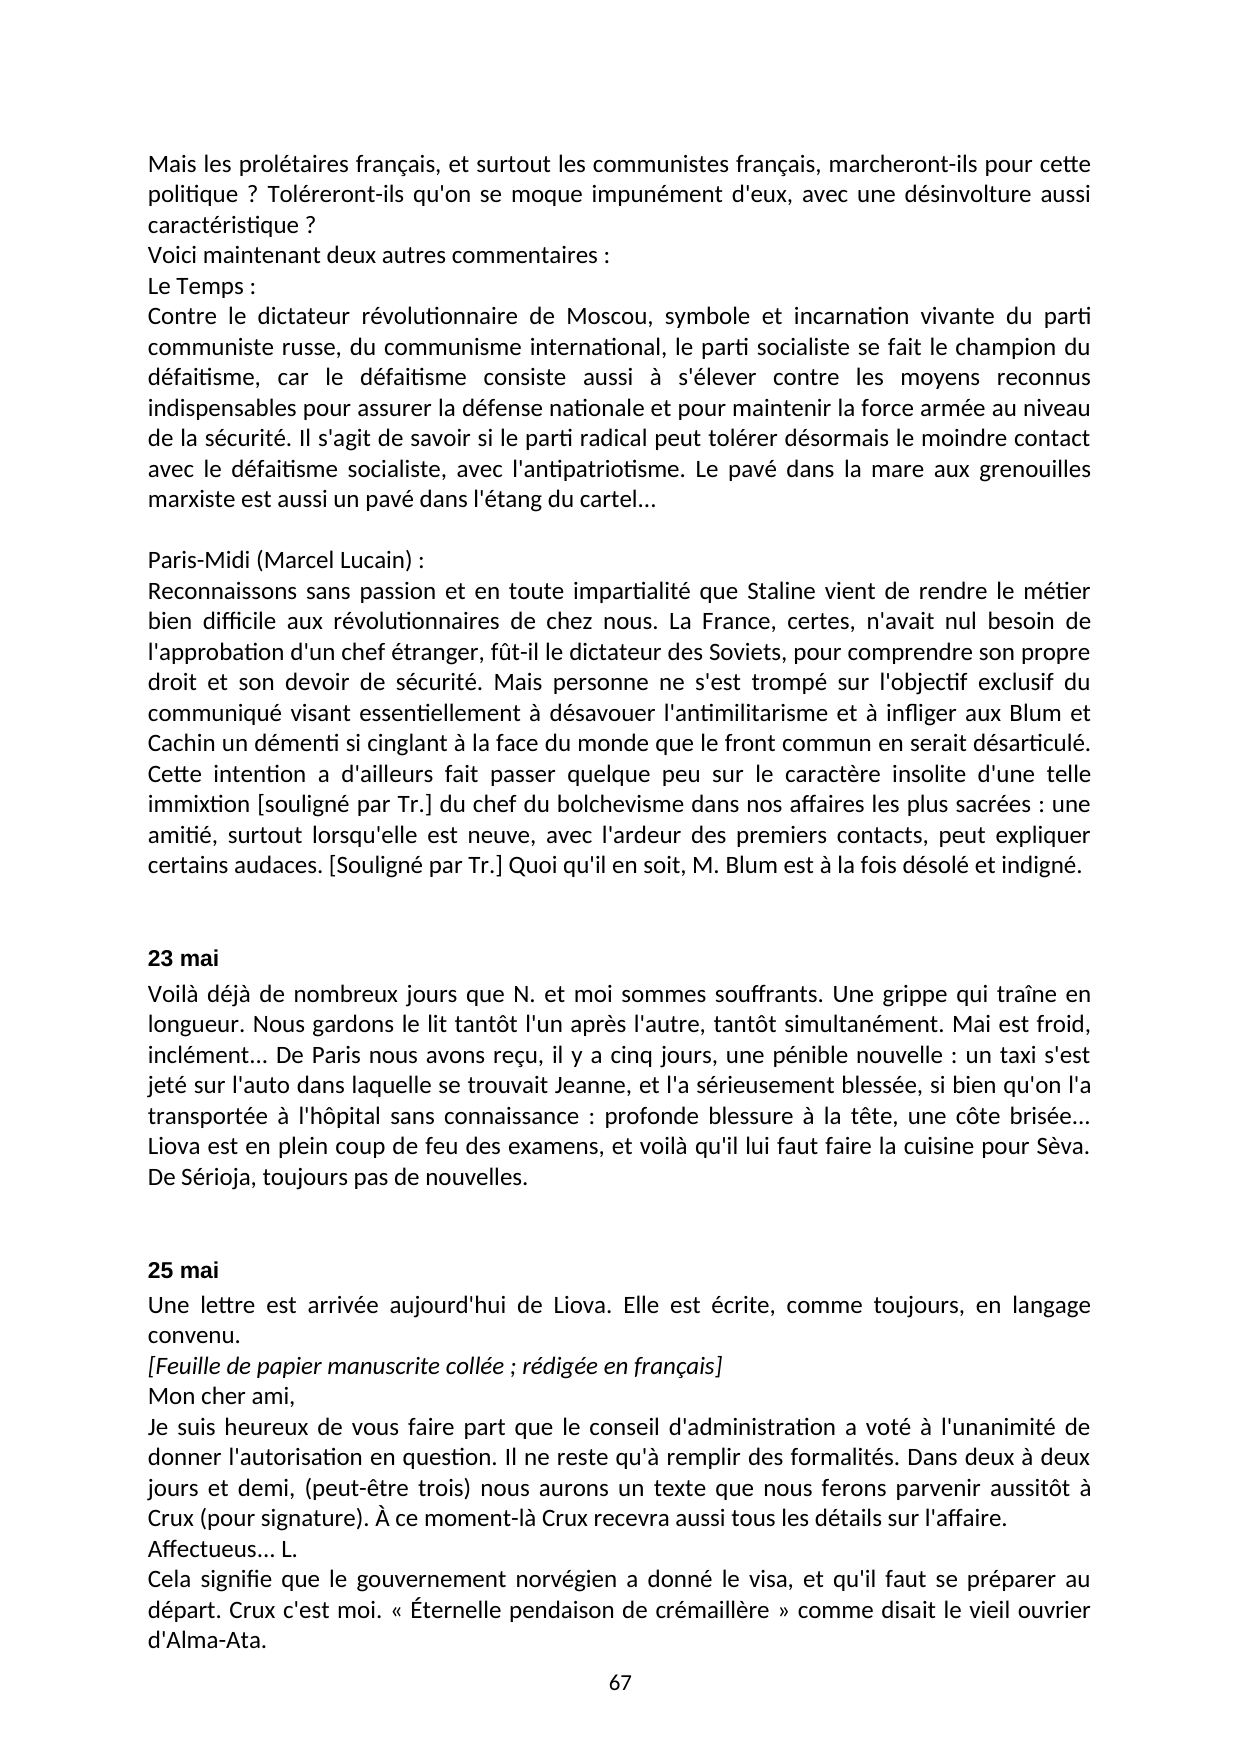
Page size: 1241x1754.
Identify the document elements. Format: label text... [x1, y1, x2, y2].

text Paris-Midi (Marcel Lucain) : [148, 544, 1093, 575]
text Voici maintenant deux autres commentaires : [148, 239, 1093, 270]
text Contre le dictateur révolutionnaire de Moscou, symbole et incarnation vivante du parti communiste russe, du communisme international, le parti socialiste se fait le champion du défaitisme, car le défaitisme consiste aussi à s'élever contre les moyens reconnus indispensables pour assurer la défense nationale et pour maintenir la force armée au niveau de la sécurité. Il s'agit de savoir si le parti radical peut tolérer désormais le moindre contact avec le défaitisme socialiste, avec l'antipatriotisme. Le pavé dans la mare aux grenouilles marxiste est aussi un pavé dans l'étang du cartel... [148, 300, 1093, 514]
text Cela signifie que le gouvernement norvégien a donné le visa, et qu'il faut se préparer au départ. Crux c'est moi. « Éternelle pendaison de crémaillère » comme disait le vieil ouvrier d'Alma-Ata. [148, 1563, 1093, 1655]
text Je suis heureux de vous faire part que le conseil d'administration a voté à l'unanimité de donner l'autorisation en question. Il ne reste qu'à remplir des formalités. Dans deux à deux jours et demi, (peut-être trois) nous aurons un texte que nous ferons parvenir aussitôt à Crux (pour signature). À ce moment-là Crux recevra aussi tous les détails sur l'affaire. [148, 1411, 1093, 1533]
text Une lettre est arrivée aujourd'hui de Liova. Elle est écrite, comme toujours, en langage convenu. [148, 1289, 1093, 1350]
text [Feuille de papier manuscrite collée ; rédigée en français] [148, 1350, 1093, 1380]
text Mais les prolétaires français, et surtout les communistes français, marcheront-ils pour cette politique ? Toléreront-ils qu'on se moque impunément d'eux, avec une désinvolture aussi caractéristique ? [148, 148, 1093, 239]
text Reconnaissons sans passion et en toute impartialité que Staline vient de rendre le métier bien difficile aux révolutionnaires de chez nous. La France, certes, n'avait nul besoin de l'approbation d'un chef étranger, fût-il le dictateur des Soviets, pour comprendre son propre droit et son devoir de sécurité. Mais personne ne s'est trompé sur l'objectif exclusif du communiqué visant essentiellement à désavouer l'antimilitarisme et à infliger aux Blum et Cachin un démenti si cinglant à la face du monde que le front commun en serait désarticulé. Cette intention a d'ailleurs fait passer quelque peu sur le caractère insolite d'une telle immixtion [souligné par Tr.] du chef du bolchevisme dans nos affaires les plus sacrées : une amitié, surtout lorsqu'elle est neuve, avec l'ardeur des premiers contacts, peut expliquer certains audaces. [Souligné par Tr.] Quoi qu'il en soit, M. Blum est à la fois désolé et indigné. [148, 575, 1093, 880]
subtitle 23 mai [148, 945, 1093, 972]
text Mon cher ami, [148, 1380, 1093, 1411]
text Le Temps : [148, 270, 1093, 300]
text Voilà déjà de nombreux jours que N. et moi sommes souffrants. Une grippe qui traîne en longueur. Nous gardons le lit tantôt l'un après l'autre, tantôt simultanément. Mai est froid, inclément... De Paris nous avons reçu, il y a cinq jours, une pénible nouvelle : un taxi s'est jeté sur l'auto dans laquelle se trouvait Jeanne, et l'a sérieusement blessée, si bien qu'on l'a transportée à l'hôpital sans connaissance : profonde blessure à la tête, une côte brisée... Liova est en plein coup de feu des examens, et voilà qu'il lui faut faire la cuisine pour Sèva. De Sérioja, toujours pas de nouvelles. [148, 978, 1093, 1191]
subtitle 25 mai [148, 1257, 1093, 1283]
text Affectueus... L. [148, 1533, 1093, 1563]
